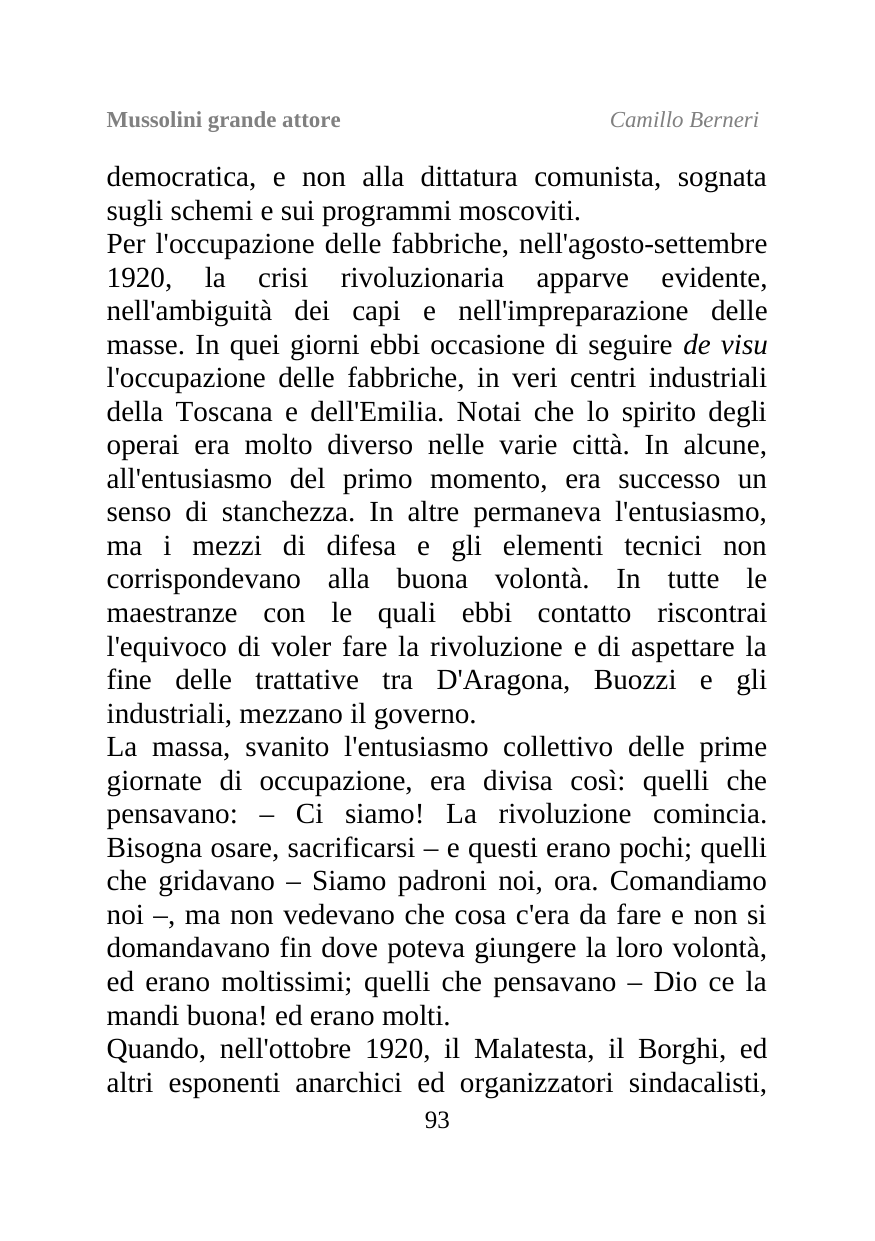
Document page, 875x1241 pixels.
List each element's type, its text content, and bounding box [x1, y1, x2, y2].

text Quando, nell'ottobre 1920, il Malatesta, il Borghi, ed altri esponenti anarchici ed organizzatori sindacalisti, [106, 1031, 768, 1098]
text democratica, e non alla dittatura comunista, sognata sugli schemi e sui programmi moscoviti. [106, 159, 768, 226]
text La massa, svanito l'entusiasmo collettivo delle prime giornate di occupazione, era divisa così: quelli che pensavano: – Ci siamo! La rivoluzione comincia. Bisogna osare, sacrificarsi – e questi erano pochi; quelli che gridavano – Siamo padroni noi, ora. Comandiamo noi –, ma non vedevano che cosa c'era da fare e non si domandavano fin dove poteva giungere la loro volontà, ed erano moltissimi; quelli che pensavano – Dio ce la mandi buona! ed erano molti. [106, 729, 768, 1031]
text Per l'occupazione delle fabbriche, nell'agosto-settembre 1920, la crisi rivoluzionaria apparve evidente, nell'ambiguità dei capi e nell'impreparazione delle masse. In quei giorni ebbi occasione di seguire de visu l'occupazione delle fabbriche, in veri centri industriali della Toscana e dell'Emilia. Notai che lo spirito degli operai era molto diverso nelle varie città. In alcune, all'entusiasmo del primo momento, era successo un senso di stanchezza. In altre permaneva l'entusiasmo, ma i mezzi di difesa e gli elementi tecnici non corrispondevano alla buona volontà. In tutte le maestranze con le quali ebbi contatto riscontrai l'equivoco di voler fare la rivoluzione e di aspettare la fine delle trattative tra D'Aragona, Buozzi e gli industriali, mezzano il governo. [106, 226, 768, 729]
